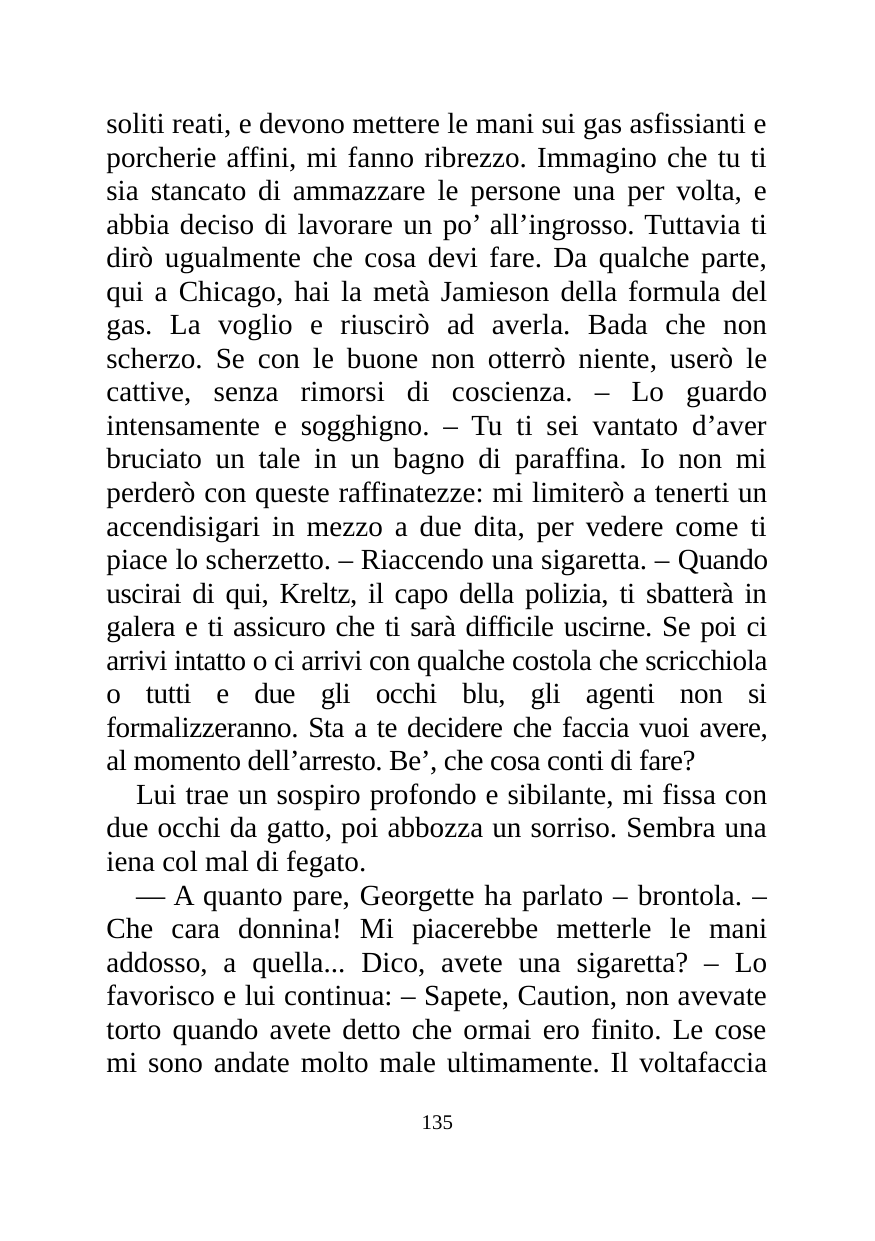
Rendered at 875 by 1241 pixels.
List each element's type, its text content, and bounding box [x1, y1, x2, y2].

text — A quanto pare, Georgette ha parlato – brontola. – Che cara donnina! Mi piacerebbe metterle le mani addosso, a quella... Dico, avete una sigaretta? – Lo favorisco e lui continua: – Sapete, Caution, non avevate torto quando avete detto che ormai ero finito. Le cose mi sono andate molto male ultimamente. Il voltafaccia [106, 878, 768, 1079]
text Lui trae un sospiro profondo e sibilante, mi fissa con due occhi da gatto, poi abbozza un sorriso. Sembra una iena col mal di fegato. [106, 777, 768, 878]
text soliti reati, e devono mettere le mani sui gas asfissianti e porcherie affini, mi fanno ribrezzo. Immagino che tu ti sia stancato di ammazzare le persone una per volta, e abbia deciso di lavorare un po’ all’ingrosso. Tuttavia ti dirò ugualmente che cosa devi fare. Da qualche parte, qui a Chicago, hai la metà Jamieson della formula del gas. La voglio e riuscirò ad averla. Bada che non scherzo. Se con le buone non otterrò niente, userò le cattive, senza rimorsi di coscienza. – Lo guardo intensamente e sogghigno. – Tu ti sei vantato d’aver bruciato un tale in un bagno di paraffina. Io non mi perderò con queste raffinatezze: mi limiterò a tenerti un accendisigari in mezzo a due dita, per vedere come ti piace lo scherzetto. – Riaccendo una sigaretta. – Quando uscirai di qui, Kreltz, il capo della polizia, ti sbatterà in galera e ti assicuro che ti sarà difficile uscirne. Se poi ci arrivi intatto o ci arrivi con qualche costola che scricchiola o tutti e due gli occhi blu, gli agenti non si formalizzeranno. Sta a te decidere che faccia vuoi avere, al momento dell’arresto. Be’, che cosa conti di fare? [106, 106, 768, 777]
